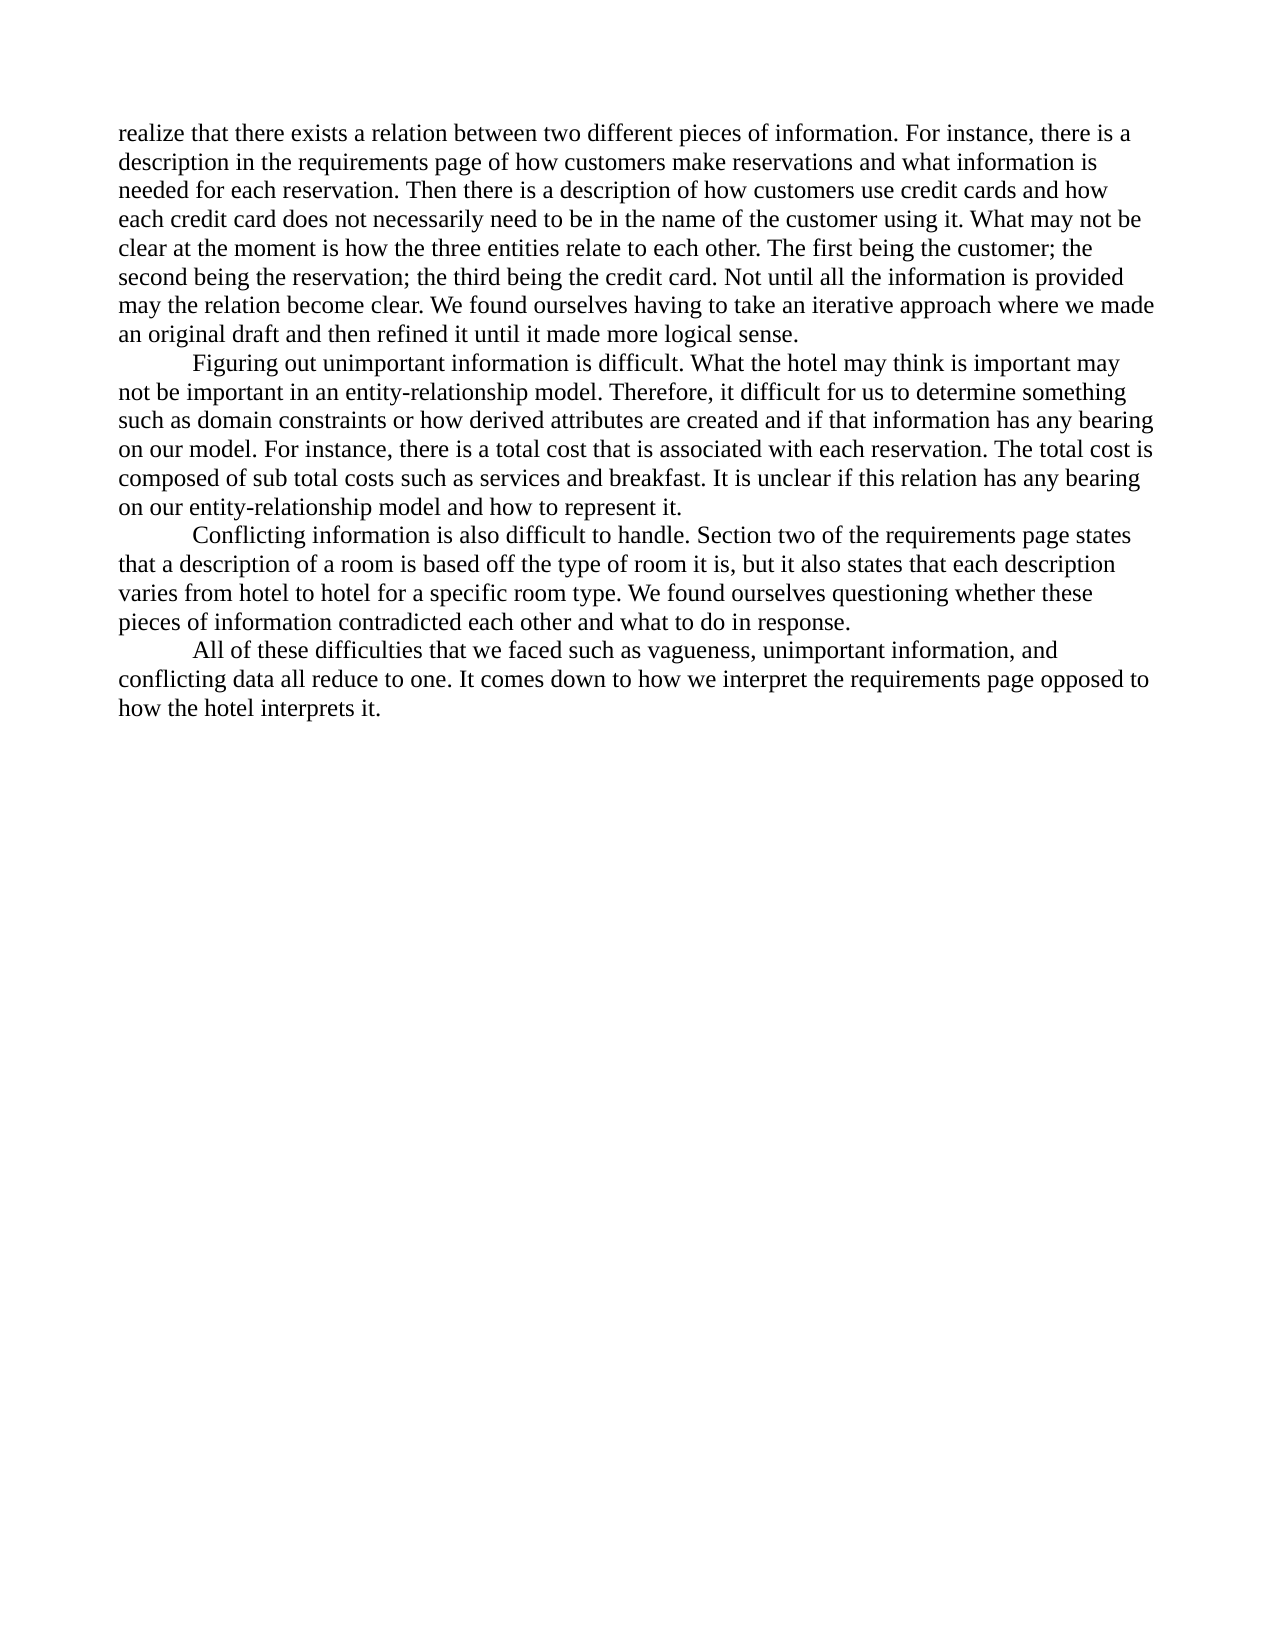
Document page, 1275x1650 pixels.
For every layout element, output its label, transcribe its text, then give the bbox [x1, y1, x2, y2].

text Conflicting information is also difficult to handle. Section two of the requirements page states that a description of a room is based off the type of room it is, but it also states that each description varies from hotel to hotel for a specific room type. We found ourselves questioning whether these pieces of information contradicted each other and what to do in response. [118, 521, 1157, 636]
text Figuring out unimportant information is difficult. What the hotel may think is important may not be important in an entity-relationship model. Therefore, it difficult for us to determine something such as domain constraints or how derived attributes are created and if that information has any bearing on our model. For instance, there is a total cost that is associated with each reservation. The total cost is composed of sub total costs such as services and breakfast. It is unclear if this relation has any bearing on our entity-relationship model and how to represent it. [118, 348, 1157, 521]
text realize that there exists a relation between two different pieces of information. For instance, there is a description in the requirements page of how customers make reservations and what information is needed for each reservation. Then there is a description of how customers use credit cards and how each credit card does not necessarily need to be in the name of the customer using it. What may not be clear at the moment is how the three entities relate to each other. The first being the customer; the second being the reservation; the third being the credit card. Not until all the information is provided may the relation become clear. We found ourselves having to take an iterative approach where we made an original draft and then refined it until it made more logical sense. [118, 118, 1157, 348]
text All of these difficulties that we faced such as vagueness, unimportant information, and conflicting data all reduce to one. It comes down to how we interpret the requirements page opposed to how the hotel interprets it. [118, 636, 1157, 722]
